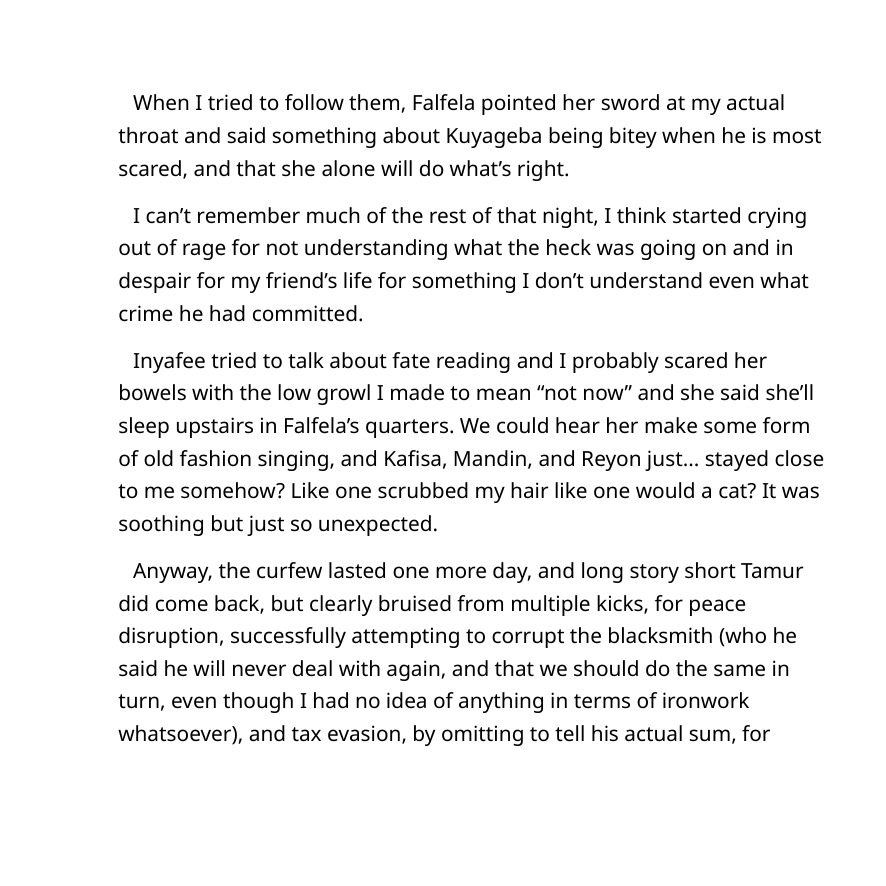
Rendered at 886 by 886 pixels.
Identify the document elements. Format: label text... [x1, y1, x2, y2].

text Inyafee tried to talk about fate reading and I probably scared her bowels with the low growl I made to mean “not now” and she said she’ll sleep upstairs in Falfela’s quarters. We could hear her make some form of old fashion singing, and Kafisa, Mandin, and Reyon just... stayed close to me somehow? Like one scrubbed my hair like one would a cat? It was soothing but just so unexpected. [118, 346, 827, 537]
text I can’t remember much of the rest of that night, I think started crying out of rage for not understanding what the heck was going on and in despair for my friend’s life for something I don’t understand even what crime he had committed. [118, 201, 827, 327]
text Anyway, the curfew lasted one more day, and long story short Tamur did come back, but clearly bruised from multiple kicks, for peace disruption, successfully attempting to corrupt the blacksmith (who he said he will never deal with again, and that we should do the same in turn, even though I had no idea of anything in terms of ironwork whatsoever), and tax evasion, by omitting to tell his actual sum, for [118, 556, 827, 748]
text When I tried to follow them, Falfela pointed her sword at my actual throat and said something about Kuyageba being bitey when he is most scared, and that she alone will do what’s right. [118, 88, 827, 182]
